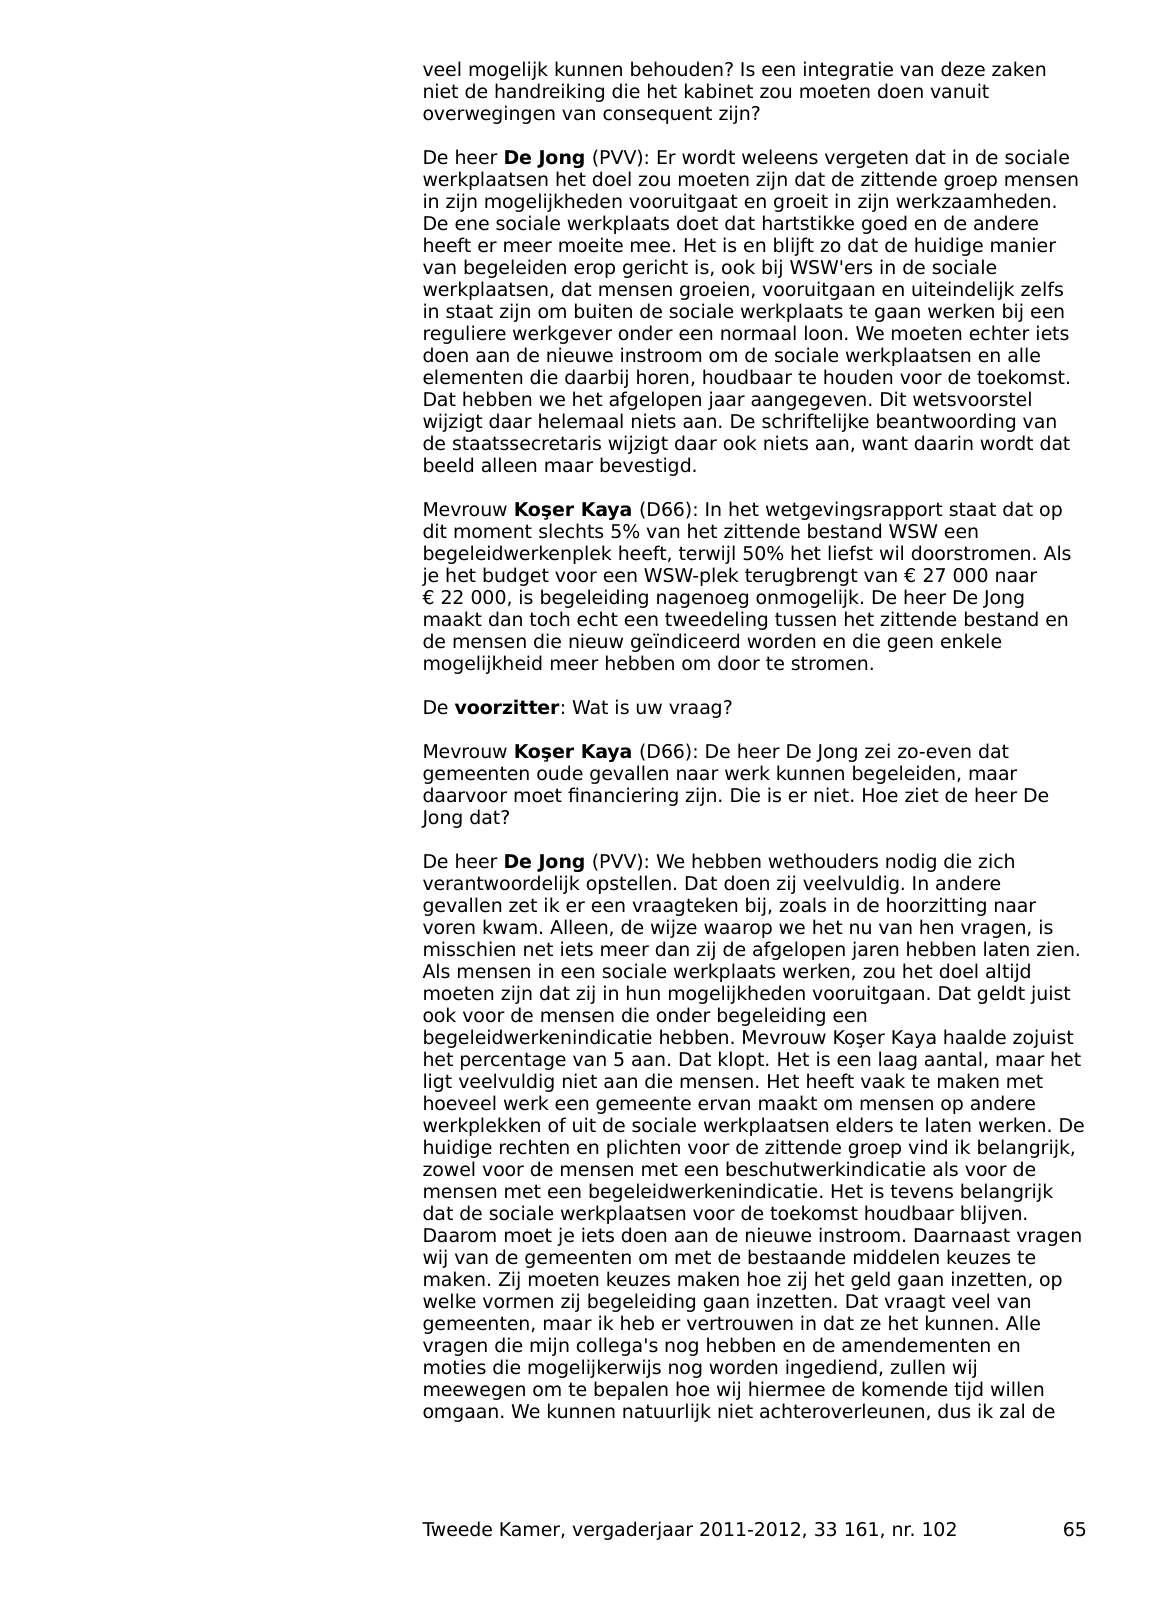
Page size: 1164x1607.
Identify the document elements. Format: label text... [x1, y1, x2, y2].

text veel mogelijk kunnen behouden? Is een integratie van deze zaken niet de handreiking die het kabinet zou moeten doen vanuit overwegingen van consequent zijn? [422, 59, 1087, 125]
text De heer De Jong (PVV): We hebben wethouders nodig die zich verantwoordelijk opstellen. Dat doen zij veelvuldig. In andere gevallen zet ik er een vraagteken bij, zoals in de hoorzitting naar voren kwam. Alleen, de wijze waarop we het nu van hen vragen, is misschien net iets meer dan zij de afgelopen jaren hebben laten zien. Als mensen in een sociale werkplaats werken, zou het doel altijd moeten zijn dat zij in hun mogelijkheden vooruitgaan. Dat geldt juist ook voor de mensen die onder begeleiding een begeleidwerkenindicatie hebben. Mevrouw Koşer Kaya haalde zojuist het percentage van 5 aan. Dat klopt. Het is een laag aantal, maar het ligt veelvuldig niet aan die mensen. Het heeft vaak te maken met hoeveel werk een gemeente ervan maakt om mensen op andere werkplekken of uit de sociale werkplaatsen elders te laten werken. De huidige rechten en plichten voor de zittende groep vind ik belangrijk, zowel voor de mensen met een beschutwerkindicatie als voor de mensen met een begeleidwerkenindicatie. Het is tevens belangrijk dat de sociale werkplaatsen voor de toekomst houdbaar blijven. Daarom moet je iets doen aan de nieuwe instroom. Daarnaast vragen wij van de gemeenten om met de bestaande middelen keuzes te maken. Zij moeten keuzes maken hoe zij het geld gaan inzetten, op welke vormen zij begeleiding gaan inzetten. Dat vraagt veel van gemeenten, maar ik heb er vertrouwen in dat ze het kunnen. Alle vragen die mijn collega's nog hebben en de amendementen en moties die mogelijkerwijs nog worden ingediend, zullen wij meewegen om te bepalen hoe wij hiermee de komende tijd willen omgaan. We kunnen natuurlijk niet achteroverleunen, dus ik zal de [422, 851, 1087, 1423]
text Mevrouw Koşer Kaya (D66): De heer De Jong zei zo-even dat gemeenten oude gevallen naar werk kunnen begeleiden, maar daarvoor moet financiering zijn. Die is er niet. Hoe ziet de heer De Jong dat? [422, 741, 1087, 829]
text De voorzitter: Wat is uw vraag? [422, 697, 1087, 719]
text De heer De Jong (PVV): Er wordt weleens vergeten dat in de sociale werkplaatsen het doel zou moeten zijn dat de zittende groep mensen in zijn mogelijkheden vooruitgaat en groeit in zijn werkzaamheden. De ene sociale werkplaats doet dat hartstikke goed en de andere heeft er meer moeite mee. Het is en blijft zo dat de huidige manier van begeleiden erop gericht is, ook bij WSW'ers in de sociale werkplaatsen, dat mensen groeien, vooruitgaan en uiteindelijk zelfs in staat zijn om buiten de sociale werkplaats te gaan werken bij een reguliere werkgever onder een normaal loon. We moeten echter iets doen aan de nieuwe instroom om de sociale werkplaatsen en alle elementen die daarbij horen, houdbaar te houden voor de toekomst. Dat hebben we het afgelopen jaar aangegeven. Dit wetsvoorstel wijzigt daar helemaal niets aan. De schriftelijke beantwoording van de staatssecretaris wijzigt daar ook niets aan, want daarin wordt dat beeld alleen maar bevestigd. [422, 147, 1087, 477]
text Mevrouw Koşer Kaya (D66): In het wetgevingsrapport staat dat op dit moment slechts 5% van het zittende bestand WSW een begeleidwerkenplek heeft, terwijl 50% het liefst wil doorstromen. Als je het budget voor een WSW-plek terugbrengt van € 27 000 naar € 22 000, is begeleiding nagenoeg onmogelijk. De heer De Jong maakt dan toch echt een tweedeling tussen het zittende bestand en de mensen die nieuw geïndiceerd worden en die geen enkele mogelijkheid meer hebben om door te stromen. [422, 499, 1087, 675]
